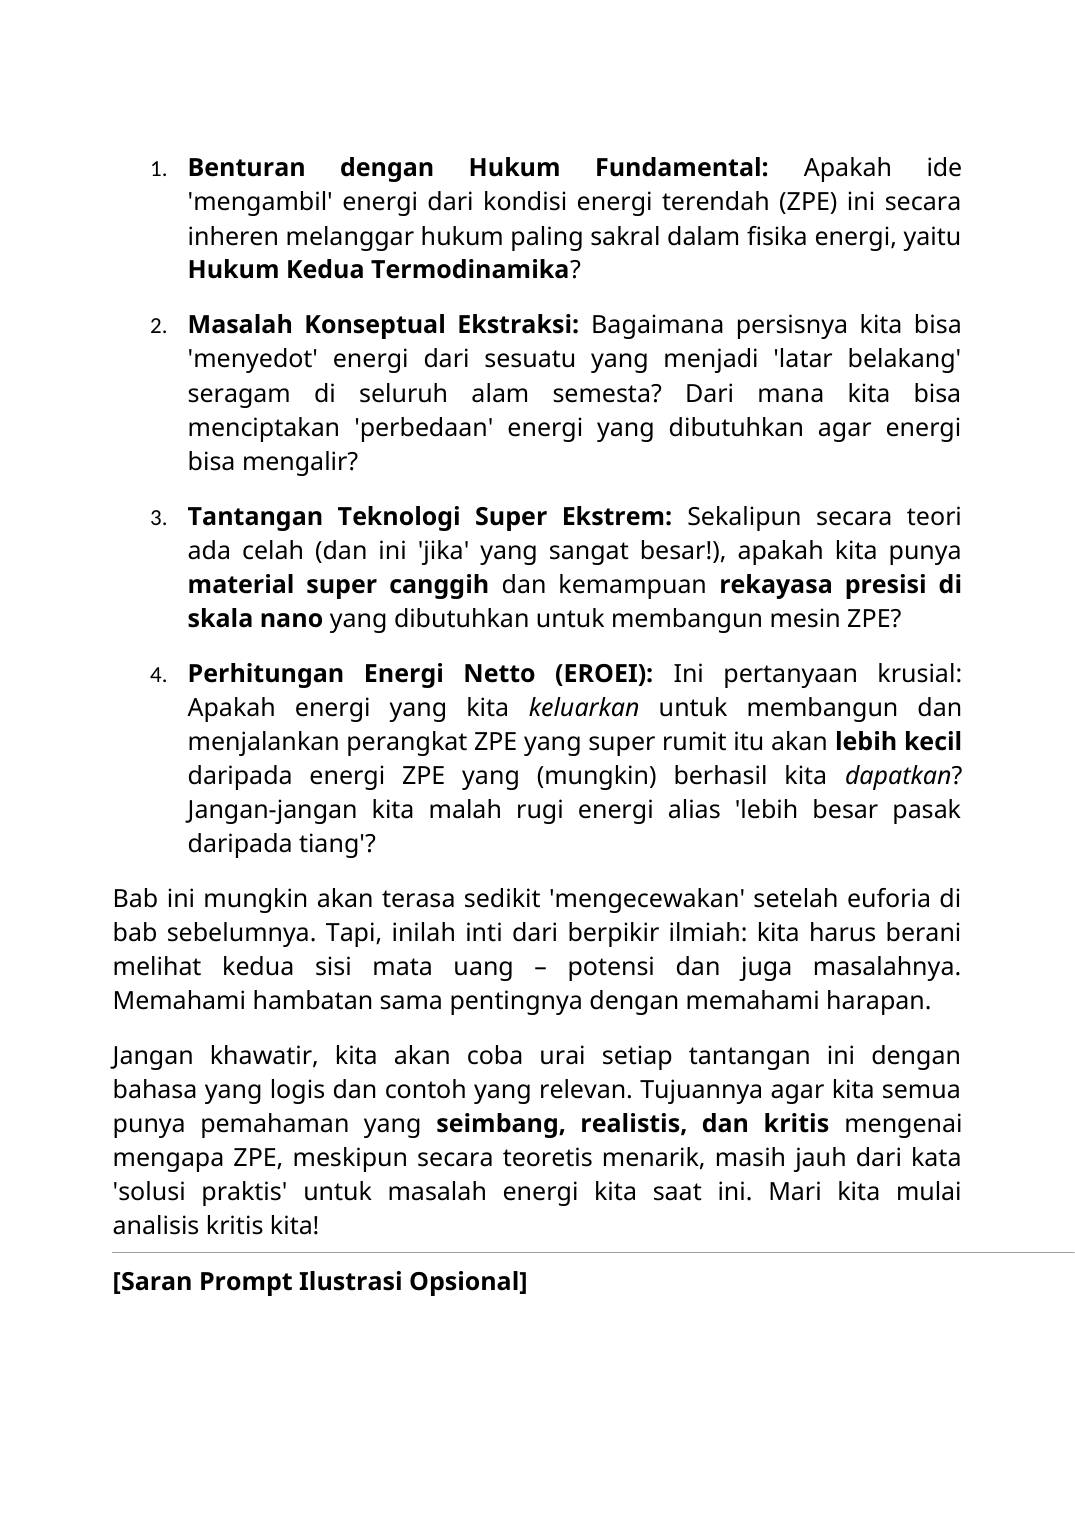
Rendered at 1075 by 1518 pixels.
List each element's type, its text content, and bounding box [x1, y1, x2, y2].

list Tantangan Teknologi Super Ekstrem: Sekalipun secara teori ada celah (dan ini 'jika' yang sangat besar!), apakah kita punya material super canggih dan kemampuan rekayasa presisi di skala nano yang dibutuhkan untuk membangun mesin ZPE? [150, 498, 962, 634]
text Jangan khawatir, kita akan coba urai setiap tantangan ini dengan bahasa yang logis dan contoh yang relevan. Tujuannya agar kita semua punya pemahaman yang seimbang, realistis, dan kritis mengenai mengapa ZPE, meskipun secara teoretis menarik, masih jauh dari kata 'solusi praktis' untuk masalah energi kita saat ini. Mari kita mulai analisis kritis kita! [112, 1038, 962, 1242]
list Masalah Konseptual Ekstraksi: Bagaimana persisnya kita bisa 'menyedot' energi dari sesuatu yang menjadi 'latar belakang' seragam di seluruh alam semesta? Dari mana kita bisa menciptakan 'perbedaan' energi yang dibutuhkan agar energi bisa mengalir? [150, 307, 962, 477]
list Benturan dengan Hukum Fundamental: Apakah ide 'mengambil' energi dari kondisi energi terendah (ZPE) ini secara inheren melanggar hukum paling sakral dalam fisika energi, yaitu Hukum Kedua Termodinamika? [150, 150, 962, 286]
text [Saran Prompt Ilustrasi Opsional] [112, 1263, 962, 1297]
list Perhitungan Energi Netto (EROEI): Ini pertanyaan krusial: Apakah energi yang kita keluarkan untuk membangun dan menjalankan perangkat ZPE yang super rumit itu akan lebih kecil daripada energi ZPE yang (mungkin) berhasil kita dapatkan? Jangan-jangan kita malah rugi energi alias 'lebih besar pasak daripada tiang'? [150, 655, 962, 860]
text Bab ini mungkin akan terasa sedikit 'mengecewakan' setelah euforia di bab sebelumnya. Tapi, inilah inti dari berpikir ilmiah: kita harus berani melihat kedua sisi mata uang – potensi dan juga masalahnya. Memahami hambatan sama pentingnya dengan memahami harapan. [112, 881, 962, 1017]
